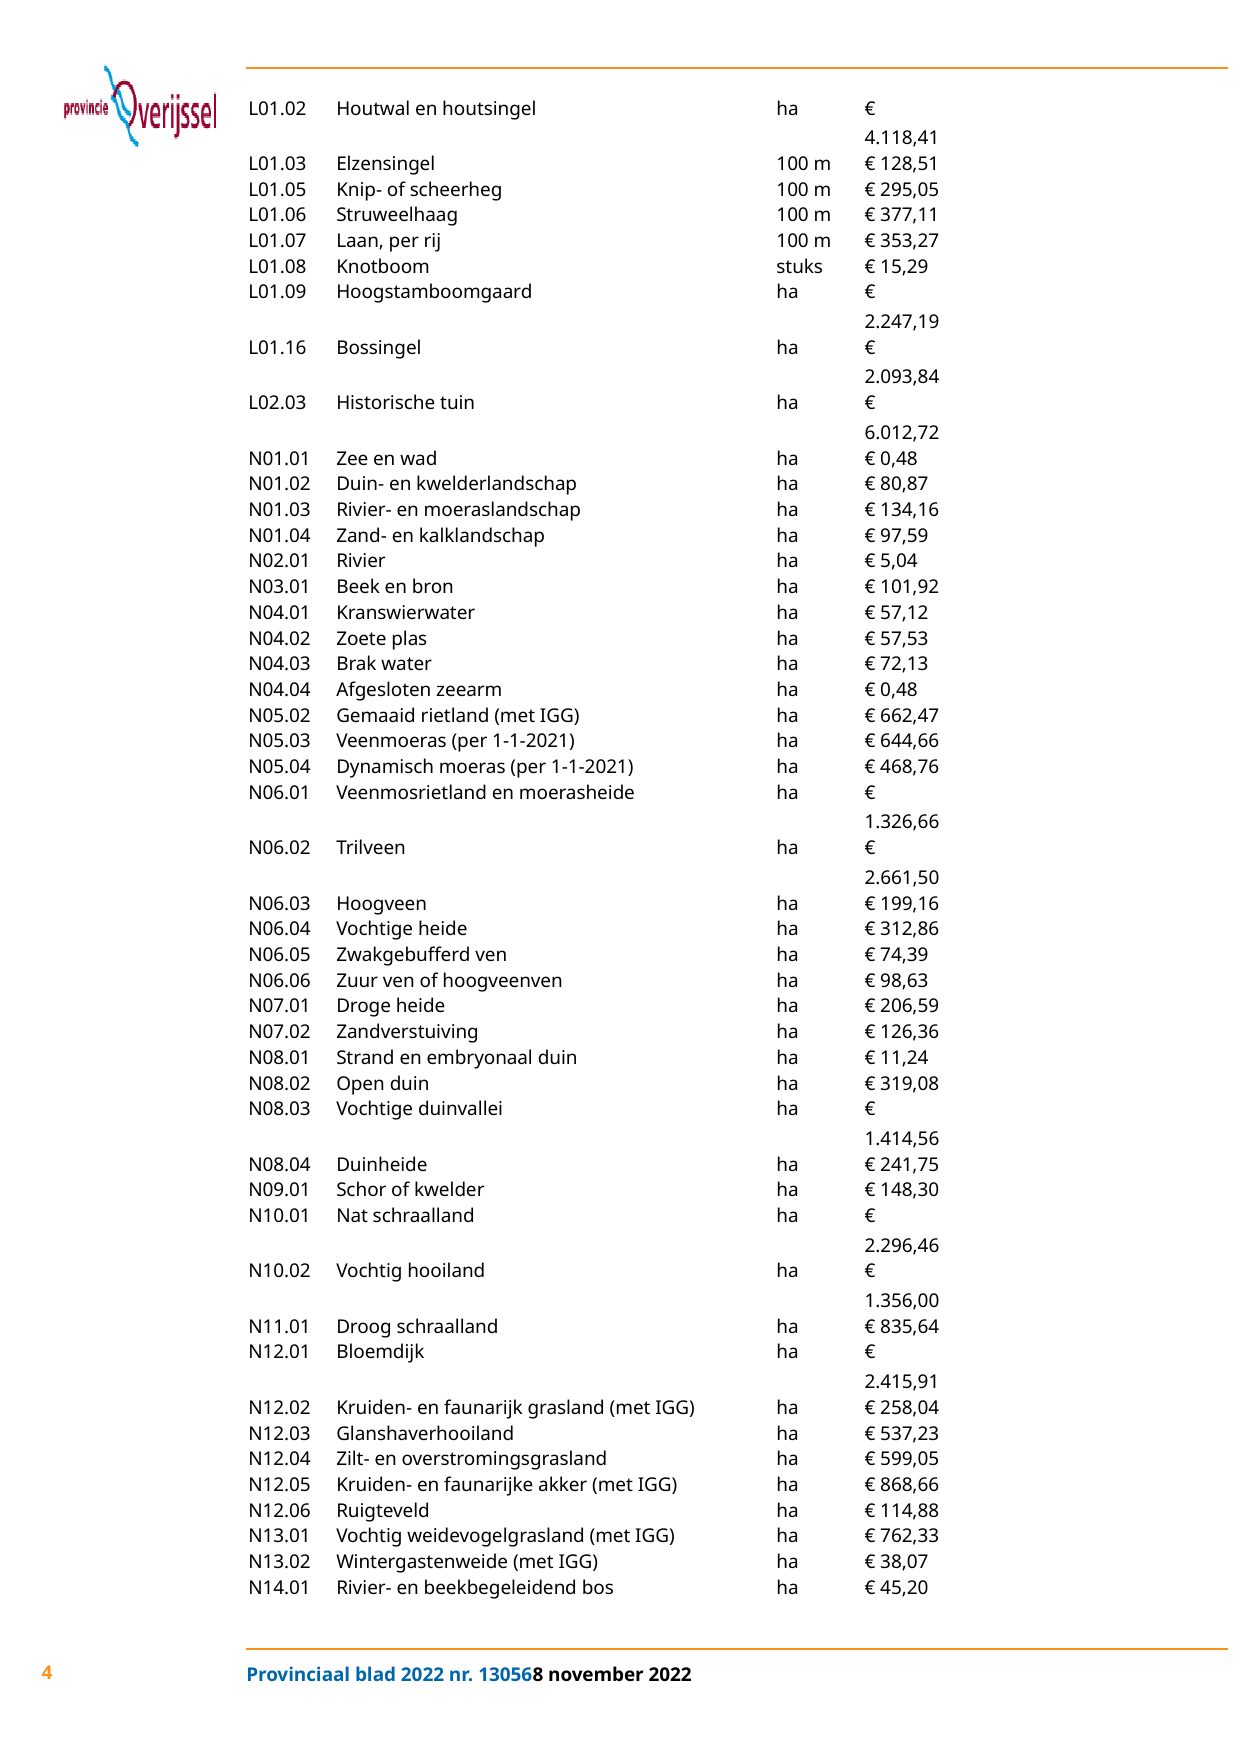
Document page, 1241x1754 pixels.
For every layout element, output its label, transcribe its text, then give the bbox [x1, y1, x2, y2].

table_cell € 1.326,66 [864, 779, 952, 834]
table_cell N13.02 [248, 1549, 336, 1574]
table_cell N12.02 [248, 1394, 336, 1420]
table_cell ha [776, 1549, 864, 1574]
table_cell ha [776, 676, 864, 702]
table_cell € 599,05 [864, 1446, 952, 1471]
table_cell € 148,30 [864, 1177, 952, 1202]
table_cell N06.06 [248, 967, 336, 993]
table_cell N08.04 [248, 1151, 336, 1177]
table_cell ha [776, 1070, 864, 1096]
table_cell € 4.118,41 [864, 95, 952, 150]
table_cell € 80,87 [864, 470, 952, 496]
table_cell € 319,08 [864, 1070, 952, 1096]
table_cell Veenmoeras (per 1-1-2021) [336, 728, 776, 753]
table_cell Elzensingel [336, 150, 776, 176]
table_cell N04.02 [248, 625, 336, 651]
table_cell Historische tuin [336, 389, 776, 445]
table_cell ha [776, 1096, 864, 1151]
table_cell N12.05 [248, 1471, 336, 1497]
table_cell ha [776, 1203, 864, 1258]
table_cell [953, 1420, 1063, 1446]
table_cell € 11,24 [864, 1044, 952, 1070]
table_cell Kranswierwater [336, 599, 776, 625]
table_cell ha [776, 890, 864, 916]
table_cell N07.02 [248, 1019, 336, 1044]
table_cell Trilveen [336, 835, 776, 890]
table_cell N01.04 [248, 522, 336, 548]
table_cell € 126,36 [864, 1019, 952, 1044]
table_cell Vochtig hooiland [336, 1258, 776, 1313]
table_cell N06.05 [248, 941, 336, 967]
table_cell € 468,76 [864, 754, 952, 779]
table_cell ha [776, 728, 864, 753]
table_cell 100 m [776, 150, 864, 176]
table_cell Duin- en kwelderlandschap [336, 470, 776, 496]
table_cell N04.01 [248, 599, 336, 625]
table_cell € 2.093,84 [864, 334, 952, 389]
table_cell N06.04 [248, 916, 336, 941]
table_cell [953, 1523, 1063, 1548]
table_cell € 662,47 [864, 702, 952, 728]
table_cell € 537,23 [864, 1420, 952, 1446]
table_cell Open duin [336, 1070, 776, 1096]
table_cell ha [776, 1177, 864, 1202]
table_cell [953, 1394, 1063, 1420]
table_cell N13.01 [248, 1523, 336, 1548]
table_cell ha [776, 1258, 864, 1313]
table_cell N07.01 [248, 993, 336, 1018]
table_cell L01.05 [248, 176, 336, 202]
table_cell N11.01 [248, 1313, 336, 1339]
table_cell ha [776, 599, 864, 625]
table_cell ha [776, 445, 864, 470]
table_cell Zand- en kalklandschap [336, 522, 776, 548]
table_cell Bossingel [336, 334, 776, 389]
table_cell ha [776, 835, 864, 890]
table_cell ha [776, 334, 864, 389]
table_cell Knotboom [336, 253, 776, 279]
table_cell N06.01 [248, 779, 336, 834]
table_cell € 2.415,91 [864, 1339, 952, 1394]
table_cell ha [776, 470, 864, 496]
table_cell Brak water [336, 651, 776, 676]
table_cell Zilt- en overstromingsgrasland [336, 1446, 776, 1471]
table_cell Schor of kwelder [336, 1177, 776, 1202]
table_cell € 1.356,00 [864, 1258, 952, 1313]
table_cell Vochtige heide [336, 916, 776, 941]
table_cell N08.01 [248, 1044, 336, 1070]
table_cell N14.01 [248, 1574, 336, 1600]
table_cell ha [776, 1574, 864, 1600]
table_cell Hoogstamboomgaard [336, 279, 776, 334]
table_cell L01.09 [248, 279, 336, 334]
table_cell N08.03 [248, 1096, 336, 1151]
table_cell € 353,27 [864, 227, 952, 253]
table_cell ha [776, 1420, 864, 1446]
table_cell N03.01 [248, 573, 336, 599]
table_cell € 74,39 [864, 941, 952, 967]
table_cell Ruigteveld [336, 1497, 776, 1523]
table_cell ha [776, 1339, 864, 1394]
table_cell [953, 1471, 1063, 1497]
table_cell € 2.661,50 [864, 835, 952, 890]
table_cell ha [776, 1394, 864, 1420]
table_cell € 57,53 [864, 625, 952, 651]
table_cell Droge heide [336, 993, 776, 1018]
table_cell € 258,04 [864, 1394, 952, 1420]
table_cell N01.01 [248, 445, 336, 470]
table_cell ha [776, 548, 864, 573]
table_cell € 206,59 [864, 993, 952, 1018]
table_cell N05.04 [248, 754, 336, 779]
table_cell N12.06 [248, 1497, 336, 1523]
table_cell ha [776, 496, 864, 522]
table_cell € 312,86 [864, 916, 952, 941]
table_cell N01.03 [248, 496, 336, 522]
table_cell L02.03 [248, 389, 336, 445]
table_cell € 114,88 [864, 1497, 952, 1523]
table_cell € 6.012,72 [864, 389, 952, 445]
table_cell N05.03 [248, 728, 336, 753]
table_cell ha [776, 1044, 864, 1070]
table_cell Kruiden- en faunarijk grasland (met IGG) [336, 1394, 776, 1420]
table_cell L01.02 [248, 95, 336, 150]
table_cell Zuur ven of hoogveenven [336, 967, 776, 993]
table_cell ha [776, 1313, 864, 1339]
table_cell Vochtig weidevogelgrasland (met IGG) [336, 1523, 776, 1548]
table_cell Beek en bron [336, 573, 776, 599]
table_cell ha [776, 1471, 864, 1497]
table_cell N12.03 [248, 1420, 336, 1446]
table_cell € 38,07 [864, 1549, 952, 1574]
table_cell € 15,29 [864, 253, 952, 279]
table_cell Wintergastenweide (met IGG) [336, 1549, 776, 1574]
table_cell € 241,75 [864, 1151, 952, 1177]
table_cell Hoogveen [336, 890, 776, 916]
table_cell Bloemdijk [336, 1339, 776, 1394]
table_cell € 72,13 [864, 651, 952, 676]
table_cell Rivier- en beekbegeleidend bos [336, 1574, 776, 1600]
table_cell L01.03 [248, 150, 336, 176]
table_cell ha [776, 967, 864, 993]
table_cell N12.01 [248, 1339, 336, 1394]
table_cell € 45,20 [864, 1574, 952, 1600]
table_cell ha [776, 1151, 864, 1177]
table_cell ha [776, 1019, 864, 1044]
table_cell Droog schraalland [336, 1313, 776, 1339]
table_cell € 134,16 [864, 496, 952, 522]
table_cell Rivier [336, 548, 776, 573]
table_cell 100 m [776, 227, 864, 253]
table_cell N04.04 [248, 676, 336, 702]
table_cell Laan, per rij [336, 227, 776, 253]
table_cell ha [776, 522, 864, 548]
table_cell € 57,12 [864, 599, 952, 625]
table_cell [953, 1497, 1063, 1523]
table_cell 100 m [776, 202, 864, 227]
table_cell Zee en wad [336, 445, 776, 470]
table_cell ha [776, 754, 864, 779]
table_cell N06.03 [248, 890, 336, 916]
table_cell Strand en embryonaal duin [336, 1044, 776, 1070]
table_cell € 0,48 [864, 676, 952, 702]
table_cell € 835,64 [864, 1313, 952, 1339]
table_cell N06.02 [248, 835, 336, 890]
table_cell € 98,63 [864, 967, 952, 993]
table_cell € 2.296,46 [864, 1203, 952, 1258]
table_cell ha [776, 916, 864, 941]
table_cell ha [776, 1446, 864, 1471]
table_cell Zandverstuiving [336, 1019, 776, 1044]
table_cell ha [776, 651, 864, 676]
table_cell [953, 1339, 1063, 1394]
table_cell ha [776, 95, 864, 150]
table_cell Glanshaverhooiland [336, 1420, 776, 1446]
table_cell N09.01 [248, 1177, 336, 1202]
table_cell ha [776, 279, 864, 334]
table_cell ha [776, 1523, 864, 1548]
table_cell € 128,51 [864, 150, 952, 176]
table_cell € 101,92 [864, 573, 952, 599]
table_cell stuks [776, 253, 864, 279]
table_cell Rivier- en moeraslandschap [336, 496, 776, 522]
table_cell € 644,66 [864, 728, 952, 753]
table_cell ha [776, 993, 864, 1018]
table_cell € 2.247,19 [864, 279, 952, 334]
table_cell ha [776, 389, 864, 445]
table_cell ha [776, 779, 864, 834]
table_cell N02.01 [248, 548, 336, 573]
table_cell L01.06 [248, 202, 336, 227]
table_cell Duinheide [336, 1151, 776, 1177]
table_cell N01.02 [248, 470, 336, 496]
table_cell L01.16 [248, 334, 336, 389]
table_cell 100 m [776, 176, 864, 202]
table_cell € 295,05 [864, 176, 952, 202]
table_cell ha [776, 941, 864, 967]
table_cell € 97,59 [864, 522, 952, 548]
table_cell € 762,33 [864, 1523, 952, 1548]
table_cell N10.02 [248, 1258, 336, 1313]
table_cell € 377,11 [864, 202, 952, 227]
table_cell Houtwal en houtsingel [336, 95, 776, 150]
table_cell [953, 1549, 1063, 1574]
table_cell Dynamisch moeras (per 1-1-2021) [336, 754, 776, 779]
table_cell [953, 1574, 1063, 1600]
table_cell N04.03 [248, 651, 336, 676]
table_cell Veenmosrietland en moerasheide [336, 779, 776, 834]
table_cell € 0,48 [864, 445, 952, 470]
table_cell Struweelhaag [336, 202, 776, 227]
table_cell Afgesloten zeearm [336, 676, 776, 702]
table_cell Kruiden- en faunarijke akker (met IGG) [336, 1471, 776, 1497]
table_cell Knip- of scheerheg [336, 176, 776, 202]
table_cell Gemaaid rietland (met IGG) [336, 702, 776, 728]
picture [41, 47, 231, 172]
table_cell Nat schraalland [336, 1203, 776, 1258]
table_cell ha [776, 1497, 864, 1523]
table_cell € 868,66 [864, 1471, 952, 1497]
table_cell € 199,16 [864, 890, 952, 916]
table_cell ha [776, 625, 864, 651]
table_cell L01.08 [248, 253, 336, 279]
table_cell Zoete plas [336, 625, 776, 651]
table_cell N10.01 [248, 1203, 336, 1258]
table_cell Zwakgebufferd ven [336, 941, 776, 967]
table_cell € 5,04 [864, 548, 952, 573]
table_cell ha [776, 702, 864, 728]
table_cell ha [776, 573, 864, 599]
table_cell L01.07 [248, 227, 336, 253]
table_cell € 1.414,56 [864, 1096, 952, 1151]
table_cell N05.02 [248, 702, 336, 728]
table_cell N12.04 [248, 1446, 336, 1471]
table_cell [953, 1446, 1063, 1471]
table_cell Vochtige duinvallei [336, 1096, 776, 1151]
table_cell N08.02 [248, 1070, 336, 1096]
